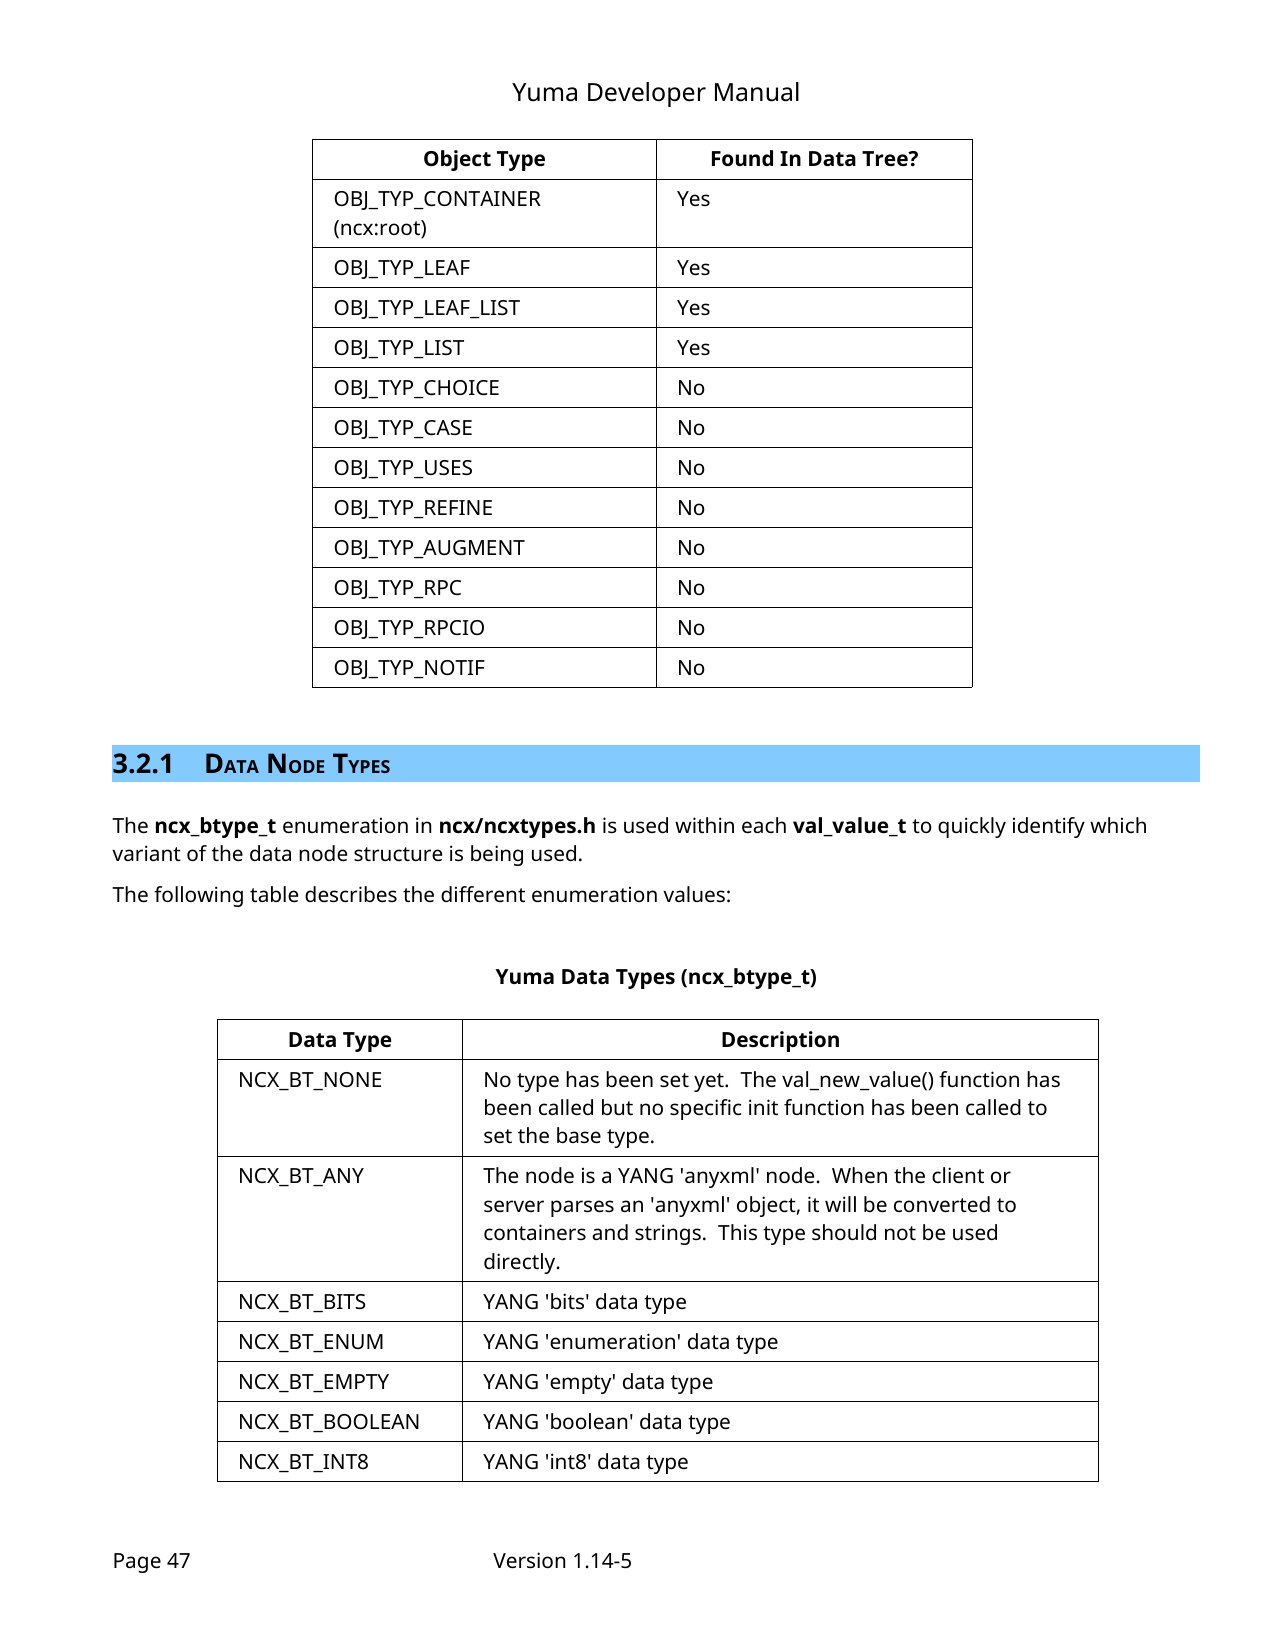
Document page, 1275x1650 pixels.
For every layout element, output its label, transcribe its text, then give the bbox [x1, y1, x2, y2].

table_cell OBJ_TYP_RPC [313, 568, 656, 607]
table_cell Yes [657, 288, 972, 327]
table_cell No [657, 568, 972, 607]
text The ncx_btype_t enumeration in ncx/ncxtypes.h is used within each val_value_t to quickly identify which variant of the data node structure is being used. [112, 811, 1200, 868]
text The following table describes the different enumeration values: [112, 880, 1200, 908]
table_header Found In Data Tree? [657, 140, 972, 178]
subtitle Yuma Data Types (ncx_btype_t) [127, 962, 1185, 990]
table_cell YANG 'empty' data type [463, 1362, 1098, 1401]
table_cell No [657, 528, 972, 567]
table_header Object Type [313, 140, 656, 178]
table_cell YANG 'enumeration' data type [463, 1322, 1098, 1361]
table_cell No [657, 408, 972, 447]
table_cell OBJ_TYP_REFINE [313, 488, 656, 527]
table_cell NCX_BT_EMPTY [218, 1362, 462, 1401]
table_cell NCX_BT_ENUM [218, 1322, 462, 1361]
table_cell OBJ_TYP_RPCIO [313, 608, 656, 647]
table_cell YANG 'boolean' data type [463, 1402, 1098, 1441]
table_cell NCX_BT_INT8 [218, 1442, 462, 1481]
table_cell OBJ_TYP_LEAF [313, 248, 656, 287]
table_cell No [657, 368, 972, 407]
table_cell NCX_BT_BITS [218, 1282, 462, 1321]
table_cell No [657, 608, 972, 647]
table_cell OBJ_TYP_CONTAINER (ncx:root) [313, 180, 656, 247]
table_header Description [463, 1020, 1098, 1059]
table_cell No [657, 488, 972, 527]
table_cell NCX_BT_NONE [218, 1060, 462, 1156]
table_cell YANG 'bits' data type [463, 1282, 1098, 1321]
table_cell OBJ_TYP_NOTIF [313, 648, 656, 687]
table_cell No type has been set yet. The val_new_value() function has been called but no specific init function has been called to set the base type. [463, 1060, 1098, 1156]
table_cell YANG 'int8' data type [463, 1442, 1098, 1481]
table_cell Yes [657, 180, 972, 247]
table_cell The node is a YANG 'anyxml' node. When the client or server parses an 'anyxml' object, it will be converted to containers and strings. This type should not be used directly. [463, 1157, 1098, 1281]
table_cell OBJ_TYP_CASE [313, 408, 656, 447]
table_header Data Type [218, 1020, 462, 1059]
table_cell No [657, 648, 972, 687]
table_cell NCX_BT_BOOLEAN [218, 1402, 462, 1441]
table_cell Yes [657, 248, 972, 287]
table_cell OBJ_TYP_LEAF_LIST [313, 288, 656, 327]
table_cell NCX_BT_ANY [218, 1157, 462, 1281]
table_cell OBJ_TYP_USES [313, 448, 656, 487]
table_cell OBJ_TYP_LIST [313, 328, 656, 367]
table_cell No [657, 448, 972, 487]
table_cell OBJ_TYP_CHOICE [313, 368, 656, 407]
subtitle Data Node Types [112, 745, 1200, 782]
table_cell Yes [657, 328, 972, 367]
table_cell OBJ_TYP_AUGMENT [313, 528, 656, 567]
